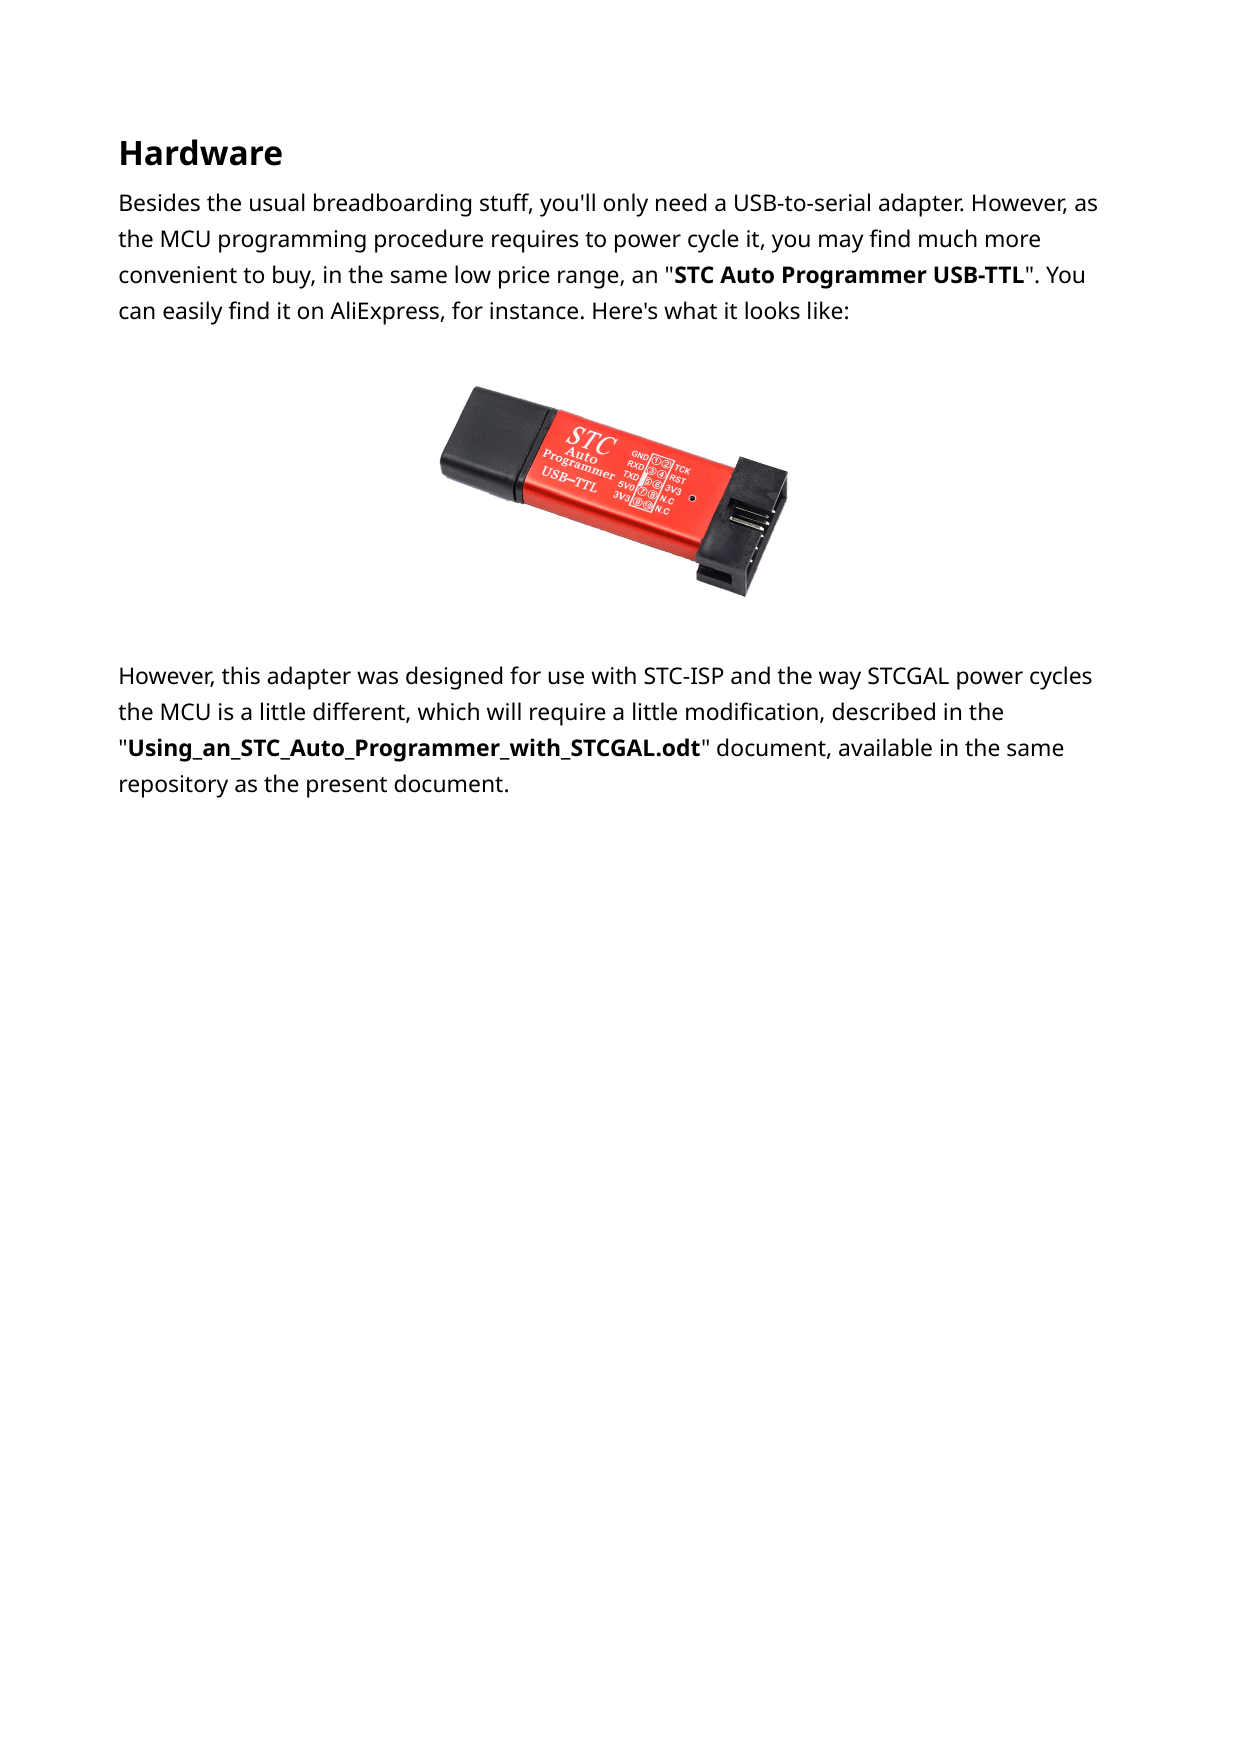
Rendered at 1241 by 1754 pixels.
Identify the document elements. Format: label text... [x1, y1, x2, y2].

text However, this adapter was designed for use with STC-ISP and the way STCGAL power cycles the MCU is a little different, which will require a little modification, described in the "Using_an_STC_Auto_Programmer_with_STCGAL.odt" document, available in the same repository as the present document. [118, 660, 1122, 799]
picture [419, 342, 821, 644]
subtitle Hardware [118, 130, 1122, 176]
text Besides the usual breadboarding stuff, you'll only need a USB-to-serial adapter. However, as the MCU programming procedure requires to power cycle it, you may find much more convenient to buy, in the same low price range, an "STC Auto Programmer USB-TTL". You can easily find it on AliExpress, for instance. Here's what it looks like: [118, 187, 1122, 326]
